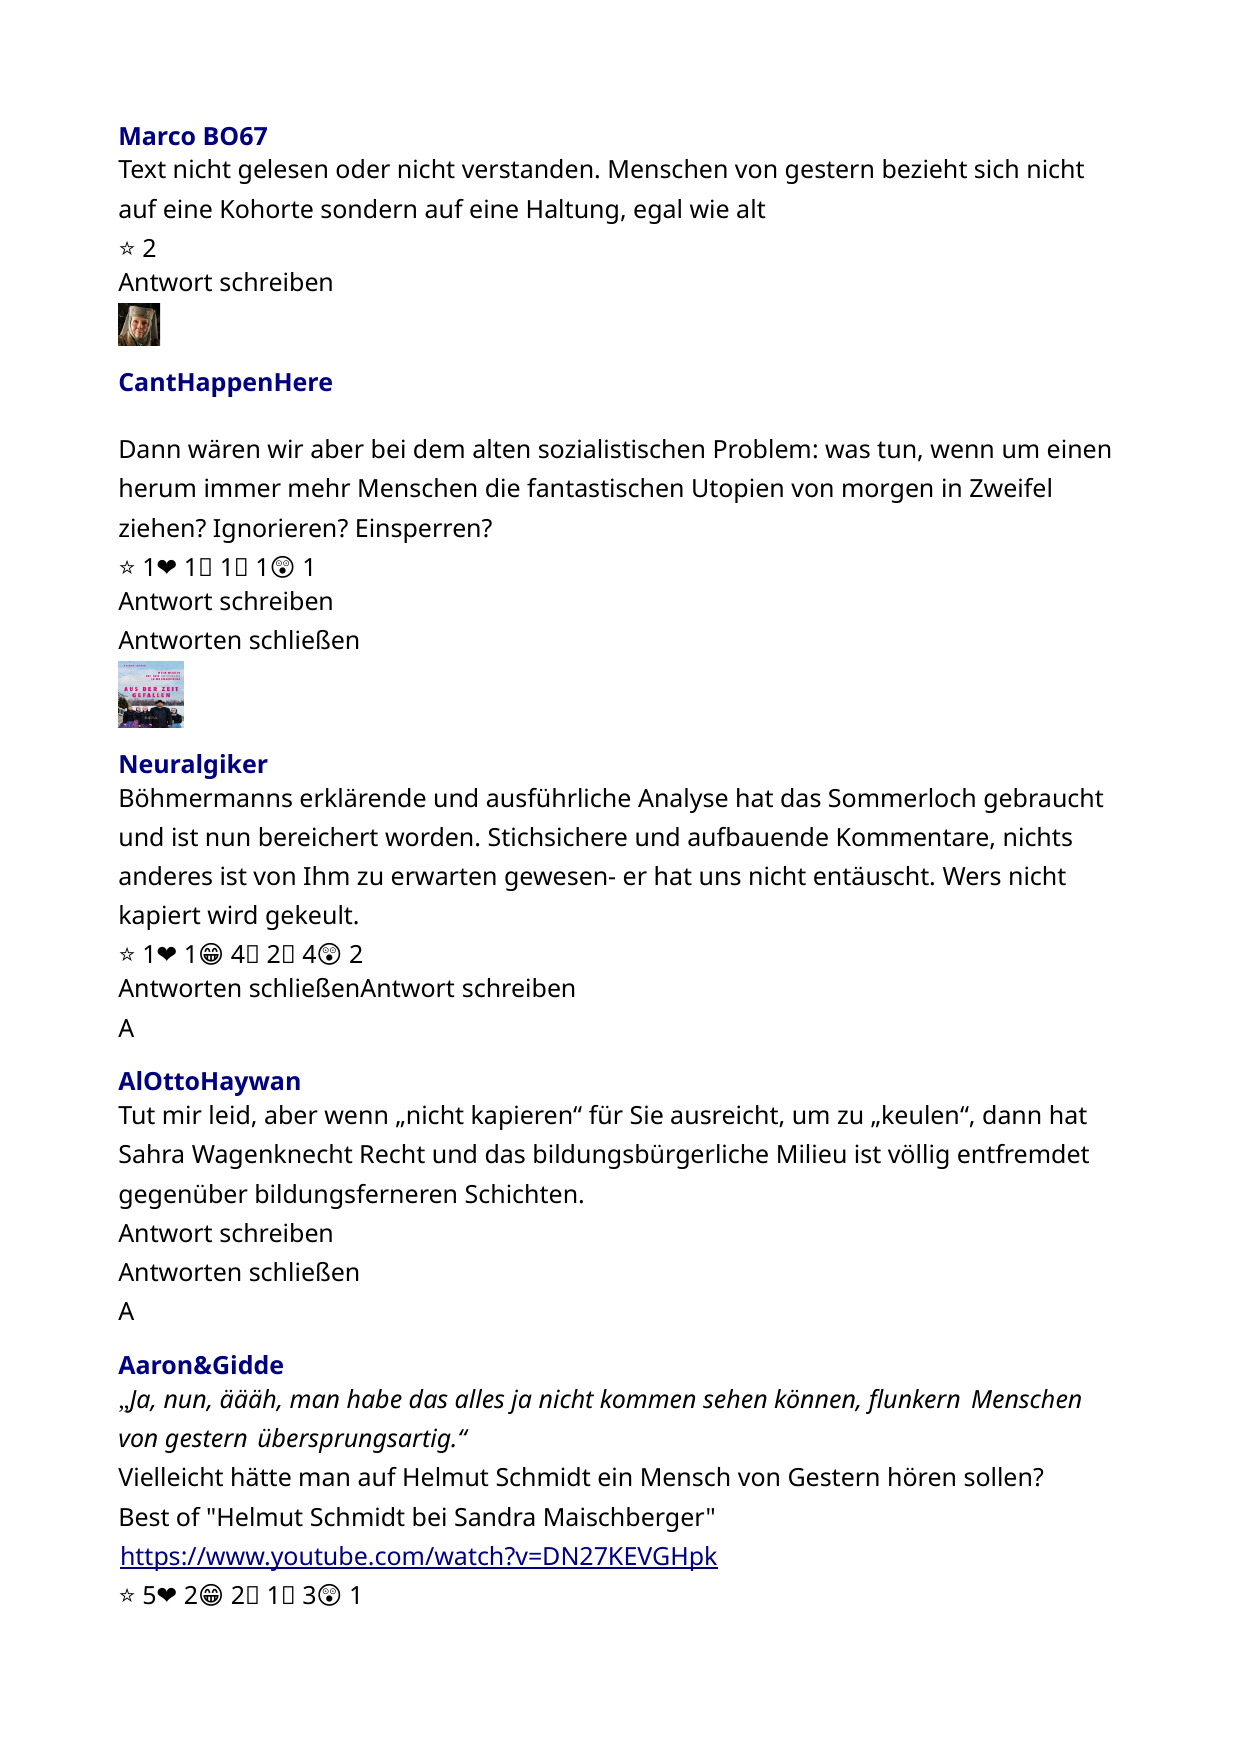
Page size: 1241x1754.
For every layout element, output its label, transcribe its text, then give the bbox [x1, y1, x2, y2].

text Vielleicht hätte man auf Helmut Schmidt ein Mensch von Gestern hören sollen? [118, 1460, 1122, 1494]
text https://www.youtube.com/watch?v=DN27KEVGHpk [118, 1538, 1122, 1572]
picture [118, 303, 161, 346]
text „Ja, nun, äääh, man habe das alles ja nicht kommen sehen können, flunkern Menschen von gestern übersprungsartig.“ [118, 1382, 1122, 1455]
subtitle AlOttoHaywan [118, 1064, 1122, 1098]
subtitle Aaron&Gidde [118, 1348, 1122, 1382]
text Antworten schließenAntwort schreiben [118, 971, 1122, 1005]
text Antworten schließen [118, 623, 1122, 657]
text ⭐️ 1❤️ 1😁 4🙁 2🤨 4😲 2 [118, 937, 1122, 971]
text ⭐️ 1❤️ 1🙁 1🤨 1😲 1 [118, 549, 1122, 583]
text Antworten schließen [118, 1255, 1122, 1289]
subtitle Marco BO67 [118, 118, 1122, 152]
text A [118, 1294, 1122, 1328]
text Böhmermanns erklärende und ausführliche Analyse hat das Sommerloch gebraucht und ist nun bereichert worden. Stichsichere und aufbauende Kommentare, nichts anderes ist von Ihm zu erwarten gewesen- er hat uns nicht entäuscht. Wers nicht kapiert wird gekeult. [118, 780, 1122, 932]
subtitle CantHappenHere [118, 365, 1122, 399]
text Dann wären wir aber bei dem alten sozialistischen Problem: was tun, wenn um einen herum immer mehr Menschen die fantastischen Utopien von morgen in Zweifel ziehen? Ignorieren? Einsperren? [118, 432, 1122, 544]
text A [118, 1010, 1122, 1044]
text ⭐️ 5❤️ 2😁 2🙁 1🤨 3😲 1 [118, 1577, 1122, 1612]
text Best of "Helmut Schmidt bei Sandra Maischberger" [118, 1499, 1122, 1533]
subtitle Neuralgiker [118, 746, 1122, 780]
text Antwort schreiben [118, 264, 1122, 299]
text ⭐️ 2 [118, 231, 1122, 264]
text Text nicht gelesen oder nicht verstanden. Menschen von gestern bezieht sich nicht auf eine Kohorte sondern auf eine Haltung, egal wie alt [118, 152, 1122, 225]
picture [118, 661, 184, 728]
text Antwort schreiben [118, 1216, 1122, 1249]
text Tut mir leid, aber wenn „nicht kapieren“ für Sie ausreicht, um zu „keulen“, dann hat Sahra Wagenknecht Recht und das bildungsbürgerliche Milieu ist völlig entfremdet gegenüber bildungsferneren Schichten. [118, 1098, 1122, 1210]
text Antwort schreiben [118, 583, 1122, 617]
